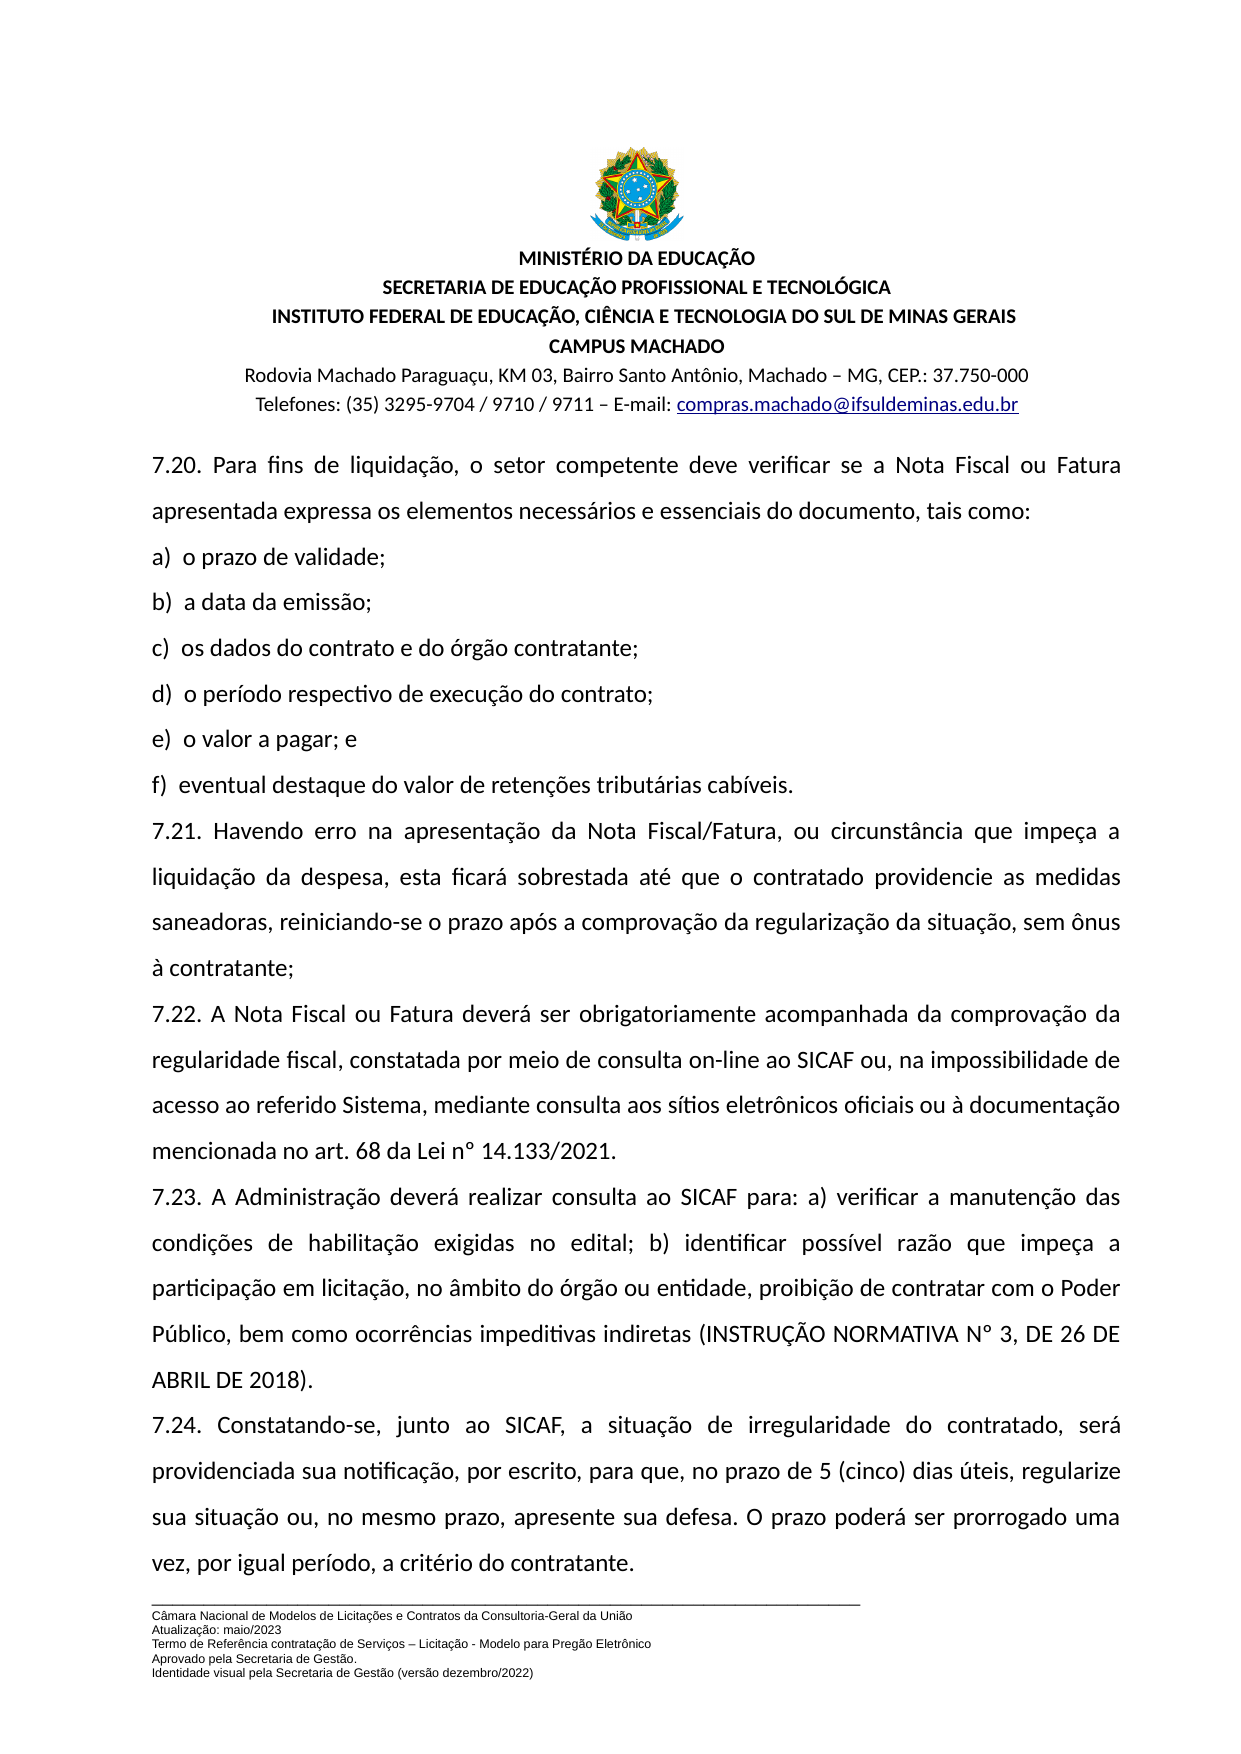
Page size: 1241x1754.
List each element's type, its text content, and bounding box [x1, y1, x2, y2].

text d) o período respectivo de execução do contrato; [152, 678, 1122, 708]
text 7.20. Para fins de liquidação, o setor competente deve verificar se a Nota Fiscal ou Fatura apresentada expressa os elementos necessários e essenciais do documento, tais como: [152, 449, 1122, 526]
text a) o prazo de validade; [152, 541, 1122, 571]
text 7.22. A Nota Fiscal ou Fatura deverá ser obrigatoriamente acompanhada da comprovação da regularidade fiscal, constatada por meio de consulta on-line ao SICAF ou, na impossibilidade de acesso ao referido Sistema, mediante consulta aos sítios eletrônicos oficiais ou à documentação mencionada no art. 68 da Lei nº 14.133/2021. [152, 998, 1122, 1166]
picture [630, 236, 645, 241]
text 7.24. Constatando-se, junto ao SICAF, a situação de irregularidade do contratado, será providenciada sua notificação, por escrito, para que, no prazo de 5 (cinco) dias úteis, regularize sua situação ou, no mesmo prazo, apresente sua defesa. O prazo poderá ser prorrogado uma vez, por igual período, a critério do contratante. [152, 1409, 1122, 1577]
text e) o valor a pagar; e [152, 724, 1122, 754]
text 7.21. Havendo erro na apresentação da Nota Fiscal/Fatura, ou circunstância que impeça a liquidação da despesa, esta ficará sobrestada até que o contratado providencie as medidas saneadoras, reiniciando-se o prazo após a comprovação da regularização da situação, sem ônus à contratante; [152, 815, 1122, 983]
text b) a data da emissão; [152, 586, 1122, 617]
text f) eventual destaque do valor de retenções tributárias cabíveis. [152, 769, 1122, 800]
picture [656, 223, 665, 228]
text 7.23. A Administração deverá realizar consulta ao SICAF para: a) verificar a manutenção das condições de habilitação exigidas no edital; b) identificar possível razão que impeça a participação em licitação, no âmbito do órgão ou entidade, proibição de contratar com o Poder Público, bem como ocorrências impeditivas indiretas (INSTRUÇÃO NORMATIVA Nº 3, DE 26 DE ABRIL DE 2018). [152, 1181, 1122, 1394]
text c) os dados do contrato e do órgão contratante; [152, 632, 1122, 663]
picture [590, 147, 684, 241]
picture [652, 219, 684, 241]
